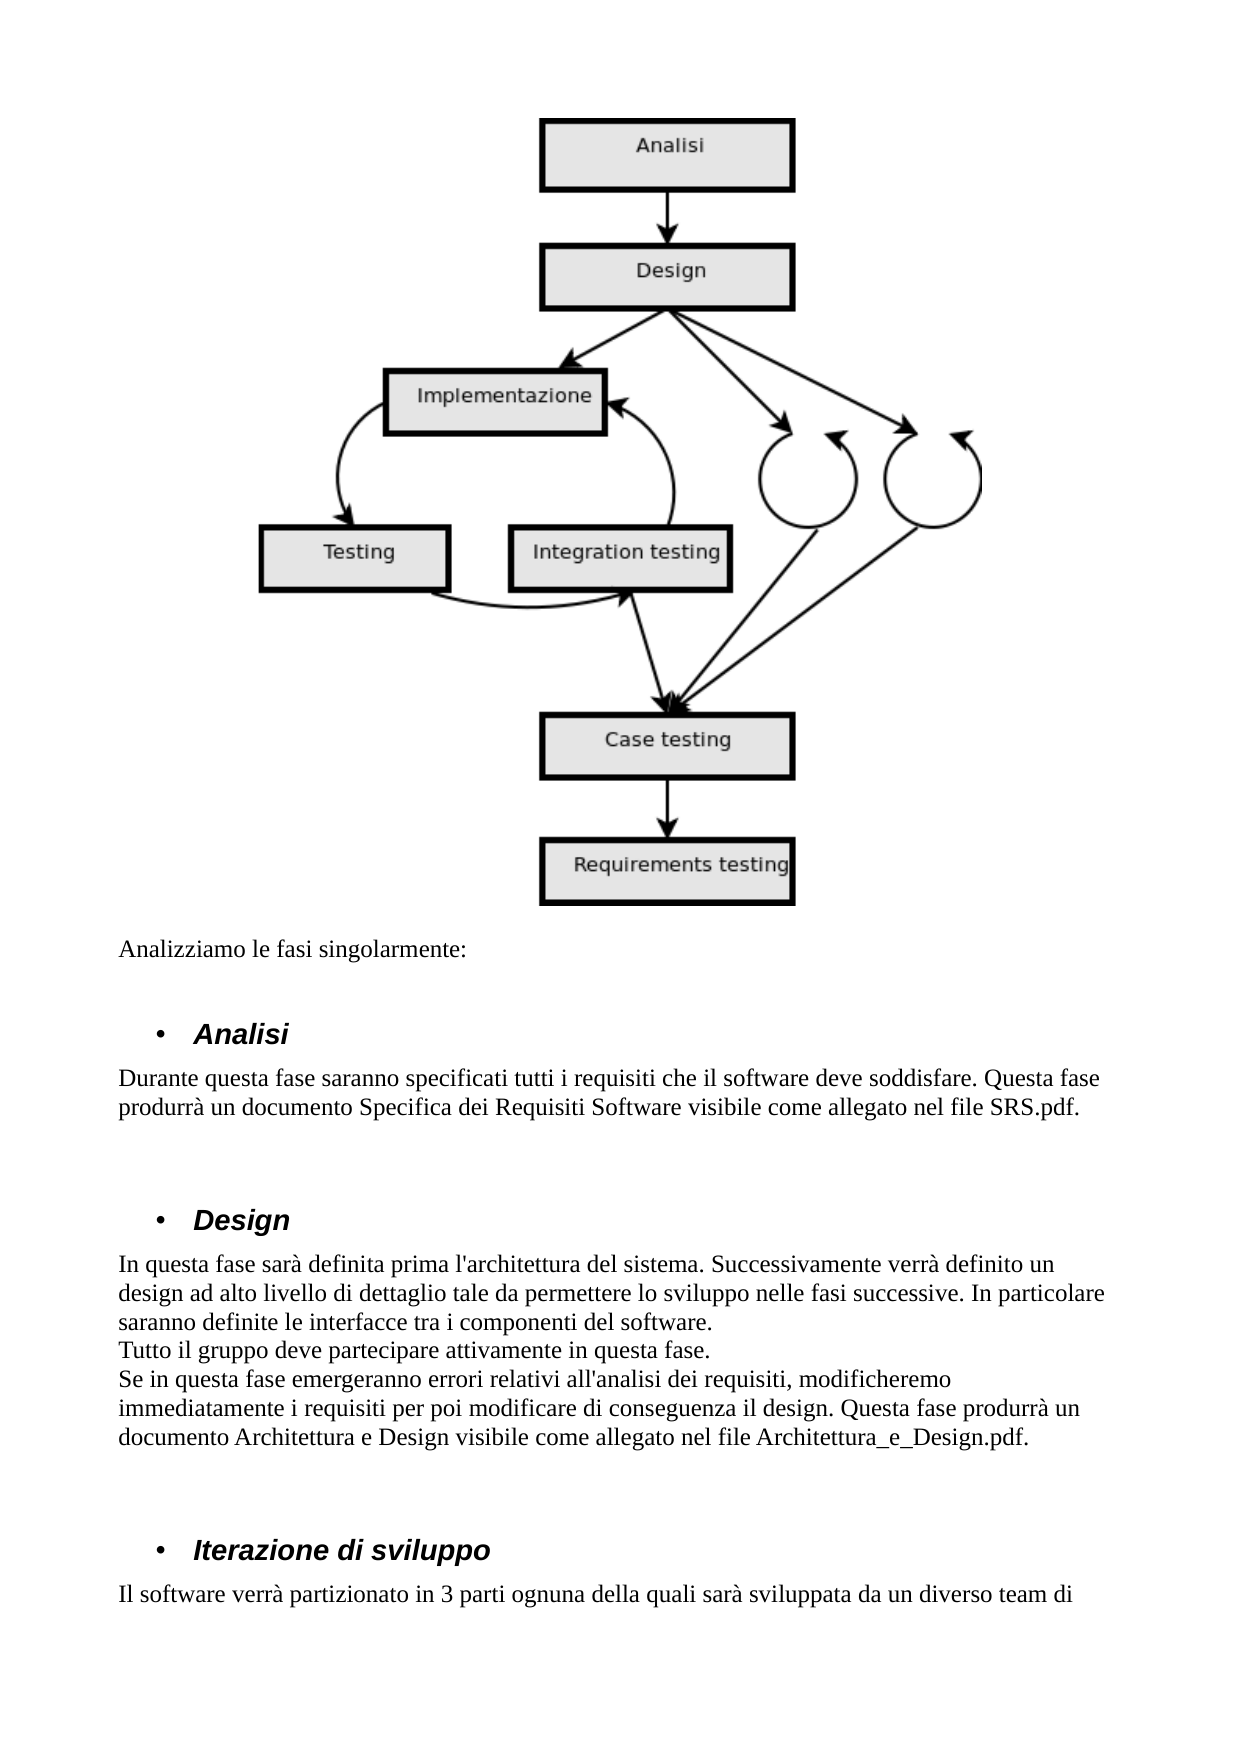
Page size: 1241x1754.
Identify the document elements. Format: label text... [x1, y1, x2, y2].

text Tutto il gruppo deve partecipare attivamente in questa fase. [118, 1336, 1122, 1364]
picture [258, 118, 982, 906]
text Il software verrà partizionato in 3 parti ognuna della quali sarà sviluppata da un diverso team di [118, 1579, 1122, 1608]
text Se in questa fase emergeranno errori relativi all'analisi dei requisiti, modificheremo immediatamente i requisiti per poi modificare di conseguenza il design. Questa fase produrrà un documento Architettura e Design visibile come allegato nel file Architettura_e_Design.pdf. [118, 1364, 1122, 1451]
subtitle Analisi [156, 1017, 1122, 1051]
subtitle Design [156, 1203, 1122, 1237]
text Durante questa fase saranno specificati tutti i requisiti che il software deve soddisfare. Questa fase produrrà un documento Specifica dei Requisiti Software visibile come allegato nel file SRS.pdf. [118, 1063, 1122, 1121]
text In questa fase sarà definita prima l'architettura del sistema. Successivamente verrà definito un design ad alto livello di dettaglio tale da permettere lo sviluppo nelle fasi successive. In particolare saranno definite le interfacce tra i componenti del software. [118, 1249, 1122, 1336]
subtitle Iterazione di sviluppo [156, 1533, 1122, 1567]
text Analizziamo le fasi singolarmente: [118, 934, 1122, 963]
